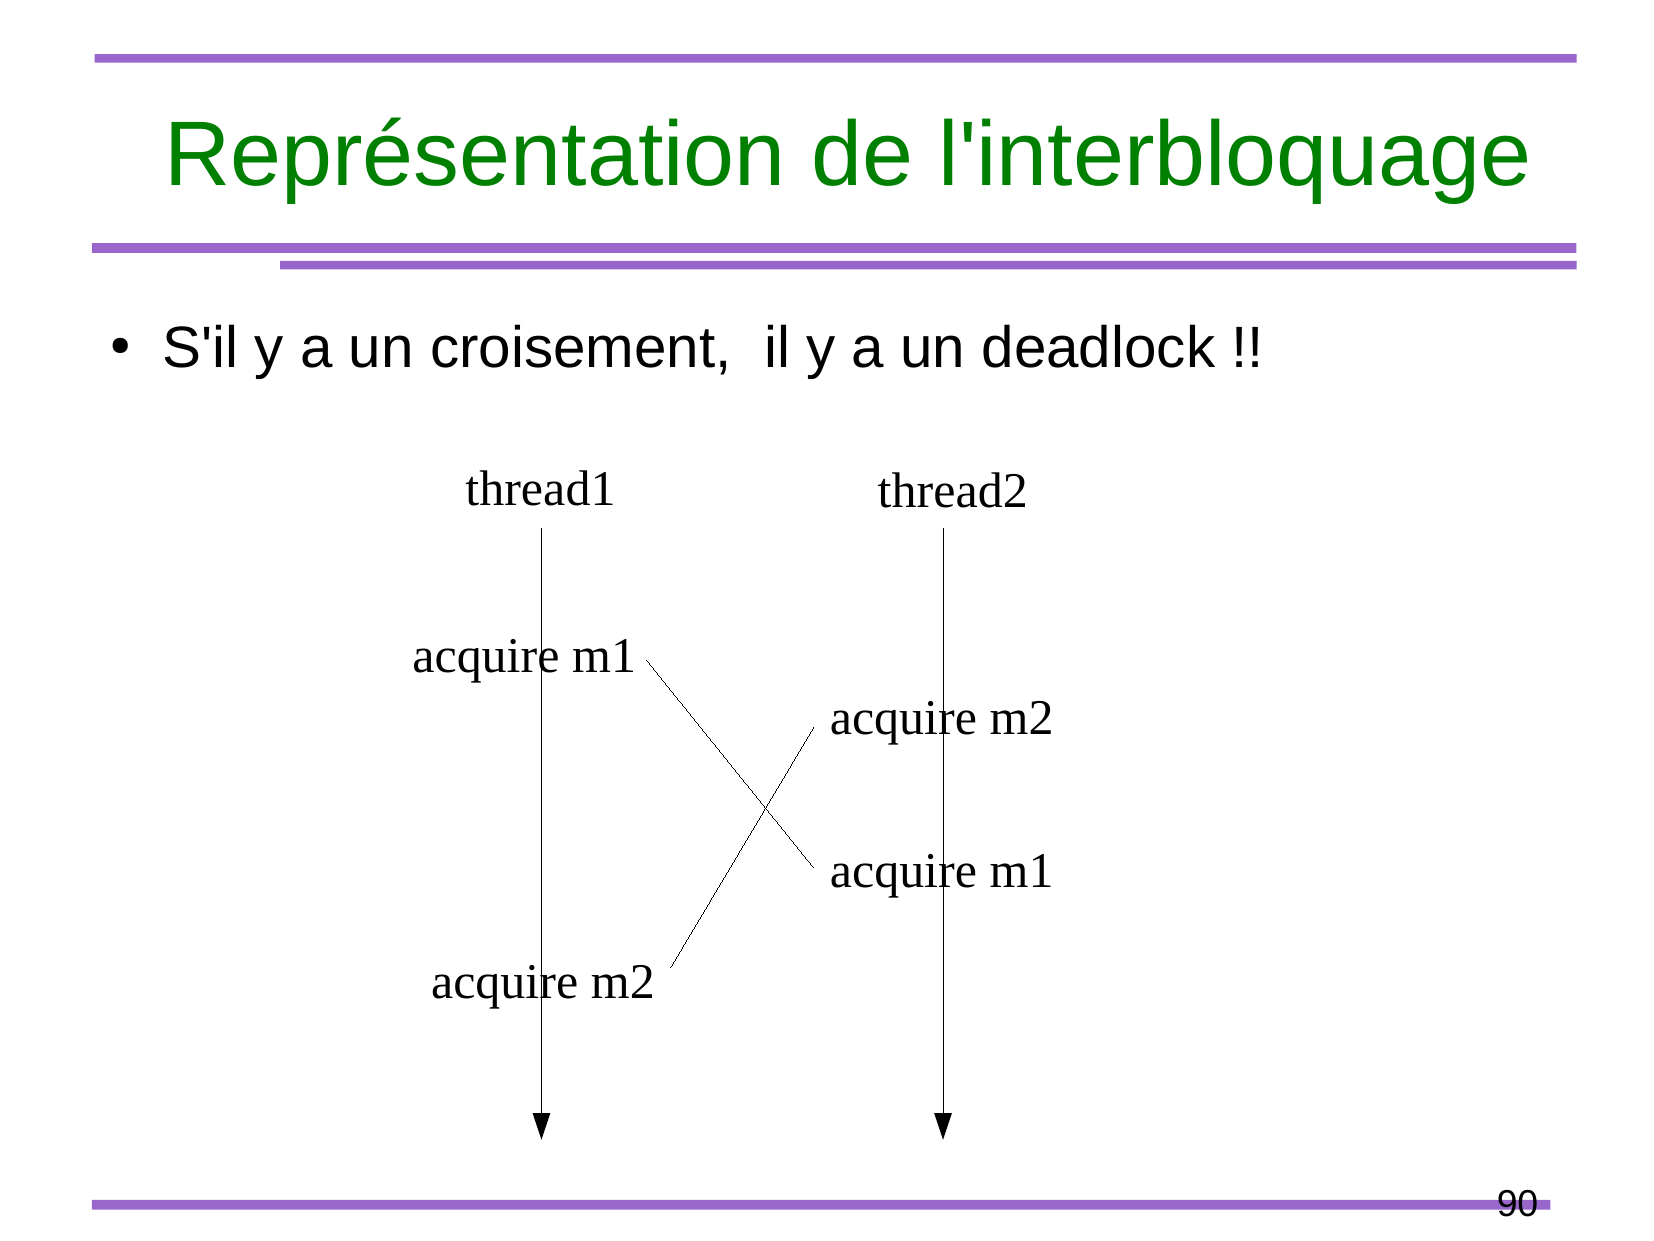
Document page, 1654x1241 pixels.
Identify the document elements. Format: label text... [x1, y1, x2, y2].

text_box acquire m1 [412, 627, 636, 684]
text_box acquire m1 [829, 843, 1054, 899]
text_box acquire m2 [829, 689, 1054, 746]
text_box thread1 [465, 460, 616, 517]
text_box thread2 [877, 463, 1028, 519]
title Représentation de l'interbloquage [121, 49, 1534, 257]
list S'il y a un croisement, il y a un deadlock !! [92, 315, 1563, 421]
text_box acquire m2 [431, 953, 655, 1009]
